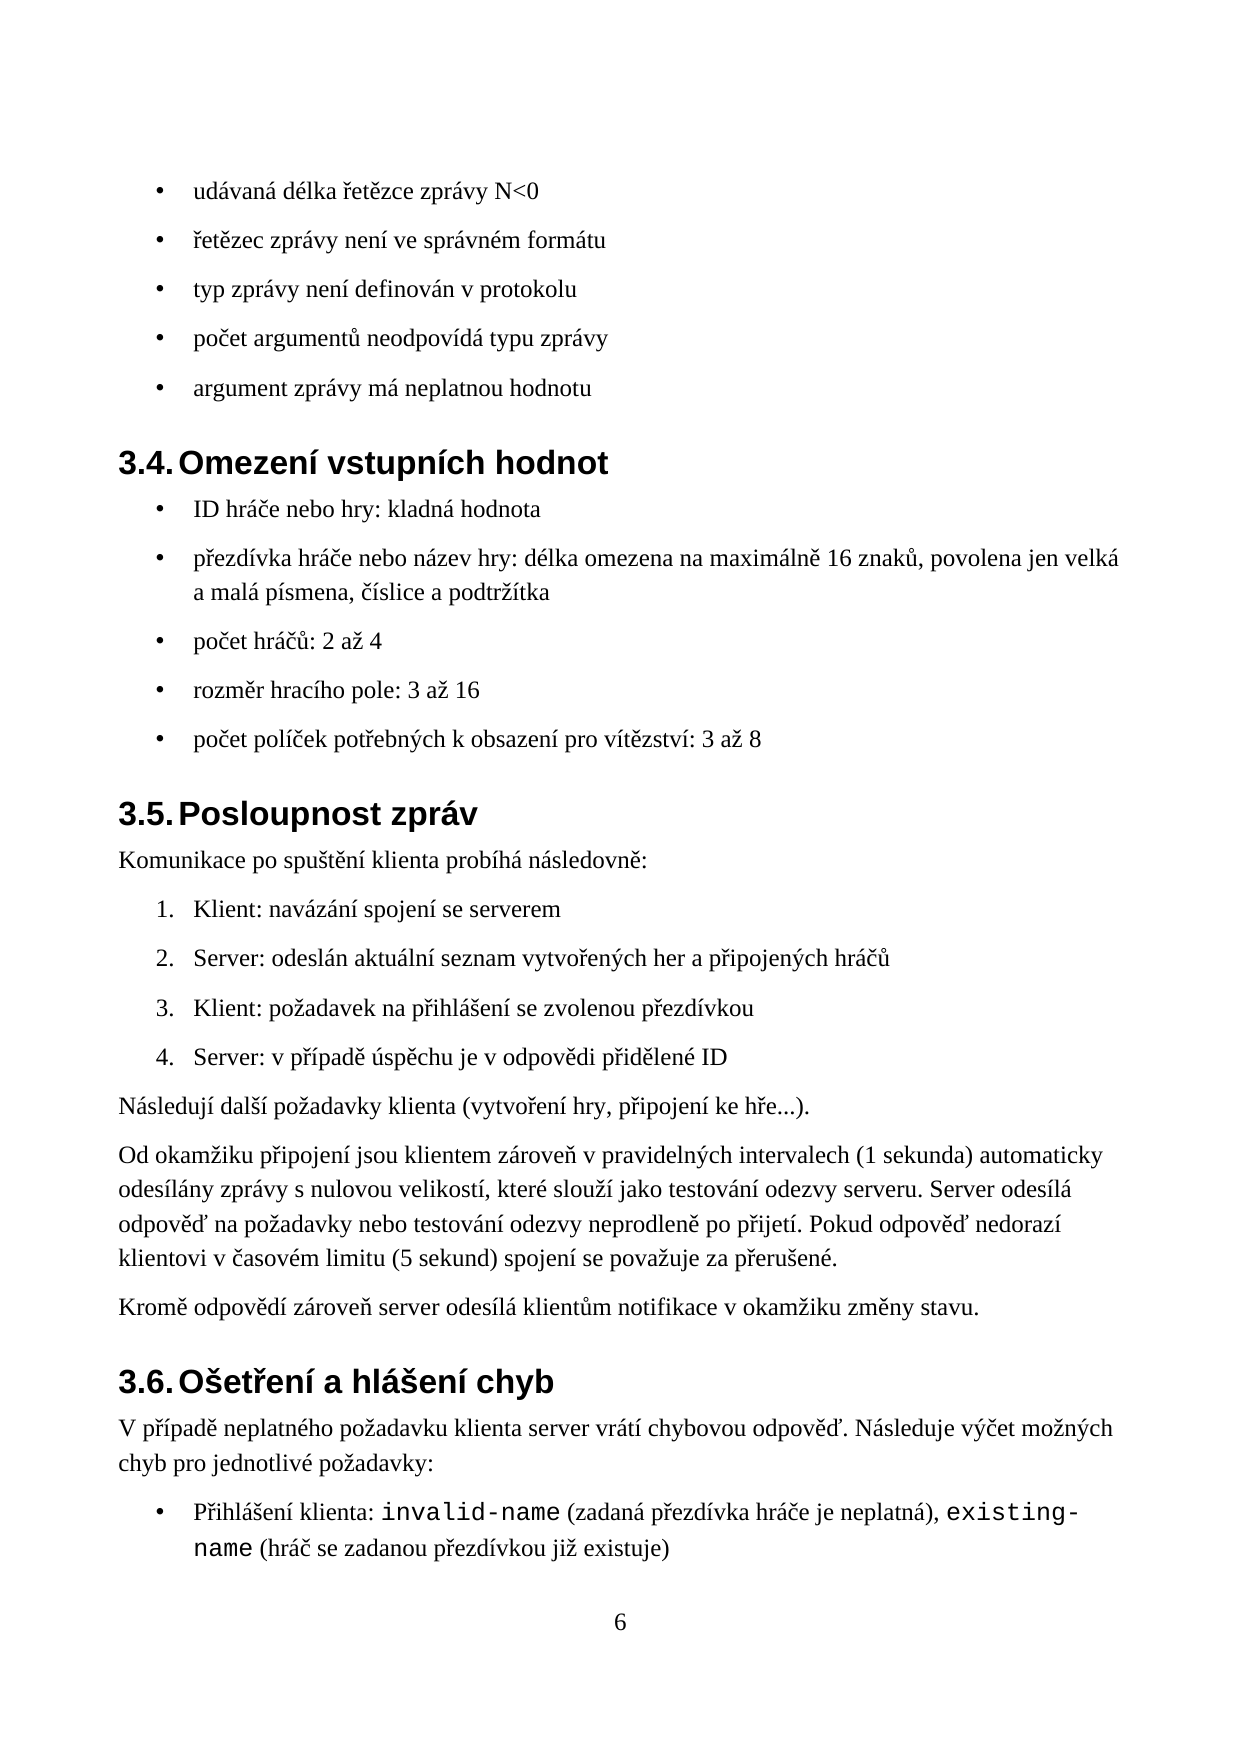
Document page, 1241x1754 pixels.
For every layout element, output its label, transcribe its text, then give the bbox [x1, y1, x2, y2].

subtitle Posloupnost zpráv [118, 794, 1122, 833]
subtitle Ošetření a hlášení chyb [118, 1362, 1122, 1401]
list ID hráče nebo hry: kladná hodnota [156, 494, 1122, 522]
text Komunikace po spuštění klienta probíhá následovně: [118, 845, 1122, 874]
text Kromě odpovědí zároveň server odesílá klientům notifikace v okamžiku změny stavu. [118, 1292, 1122, 1321]
list Server: v případě úspěchu je v odpovědi přidělené ID [156, 1042, 1122, 1070]
list Klient: požadavek na přihlášení se zvolenou přezdívkou [156, 993, 1122, 1021]
list přezdívka hráče nebo název hry: délka omezena na maximálně 16 znaků, povolena jen velká a malá písmena, číslice a podtržítka [156, 543, 1122, 606]
text Od okamžiku připojení jsou klientem zároveň v pravidelných intervalech (1 sekunda) automaticky odesílány zprávy s nulovou velikostí, které slouží jako testování odezvy serveru. Server odesílá odpověď na požadavky nebo testování odezvy neprodleně po přijetí. Pokud odpověď nedorazí klientovi v časovém limitu (5 sekund) spojení se považuje za přerušené. [118, 1140, 1122, 1272]
subtitle Omezení vstupních hodnot [118, 442, 1122, 481]
list rozměr hracího pole: 3 až 16 [156, 675, 1122, 704]
list Klient: navázání spojení se serverem [156, 894, 1122, 923]
list počet argumentů neodpovídá typu zprávy [156, 323, 1122, 352]
text V případě neplatného požadavku klienta server vrátí chybovou odpověď. Následuje výčet možných chyb pro jednotlivé požadavky: [118, 1413, 1122, 1477]
list řetězec zprávy není ve správném formátu [156, 225, 1122, 254]
list argument zprávy má neplatnou hodnotu [156, 373, 1122, 401]
list počet hráčů: 2 až 4 [156, 626, 1122, 655]
list Server: odeslán aktuální seznam vytvořených her a připojených hráčů [156, 943, 1122, 972]
list počet políček potřebných k obsazení pro vítězství: 3 až 8 [156, 724, 1122, 753]
list Přihlášení klienta: invalid-name (zadaná přezdívka hráče je neplatná), existing-name (hráč se zadanou přezdívkou již existuje) [156, 1497, 1122, 1564]
list udávaná délka řetězce zprávy N<0 [156, 176, 1122, 205]
list typ zprávy není definován v protokolu [156, 274, 1122, 303]
text Následují další požadavky klienta (vytvoření hry, připojení ke hře...). [118, 1091, 1122, 1119]
